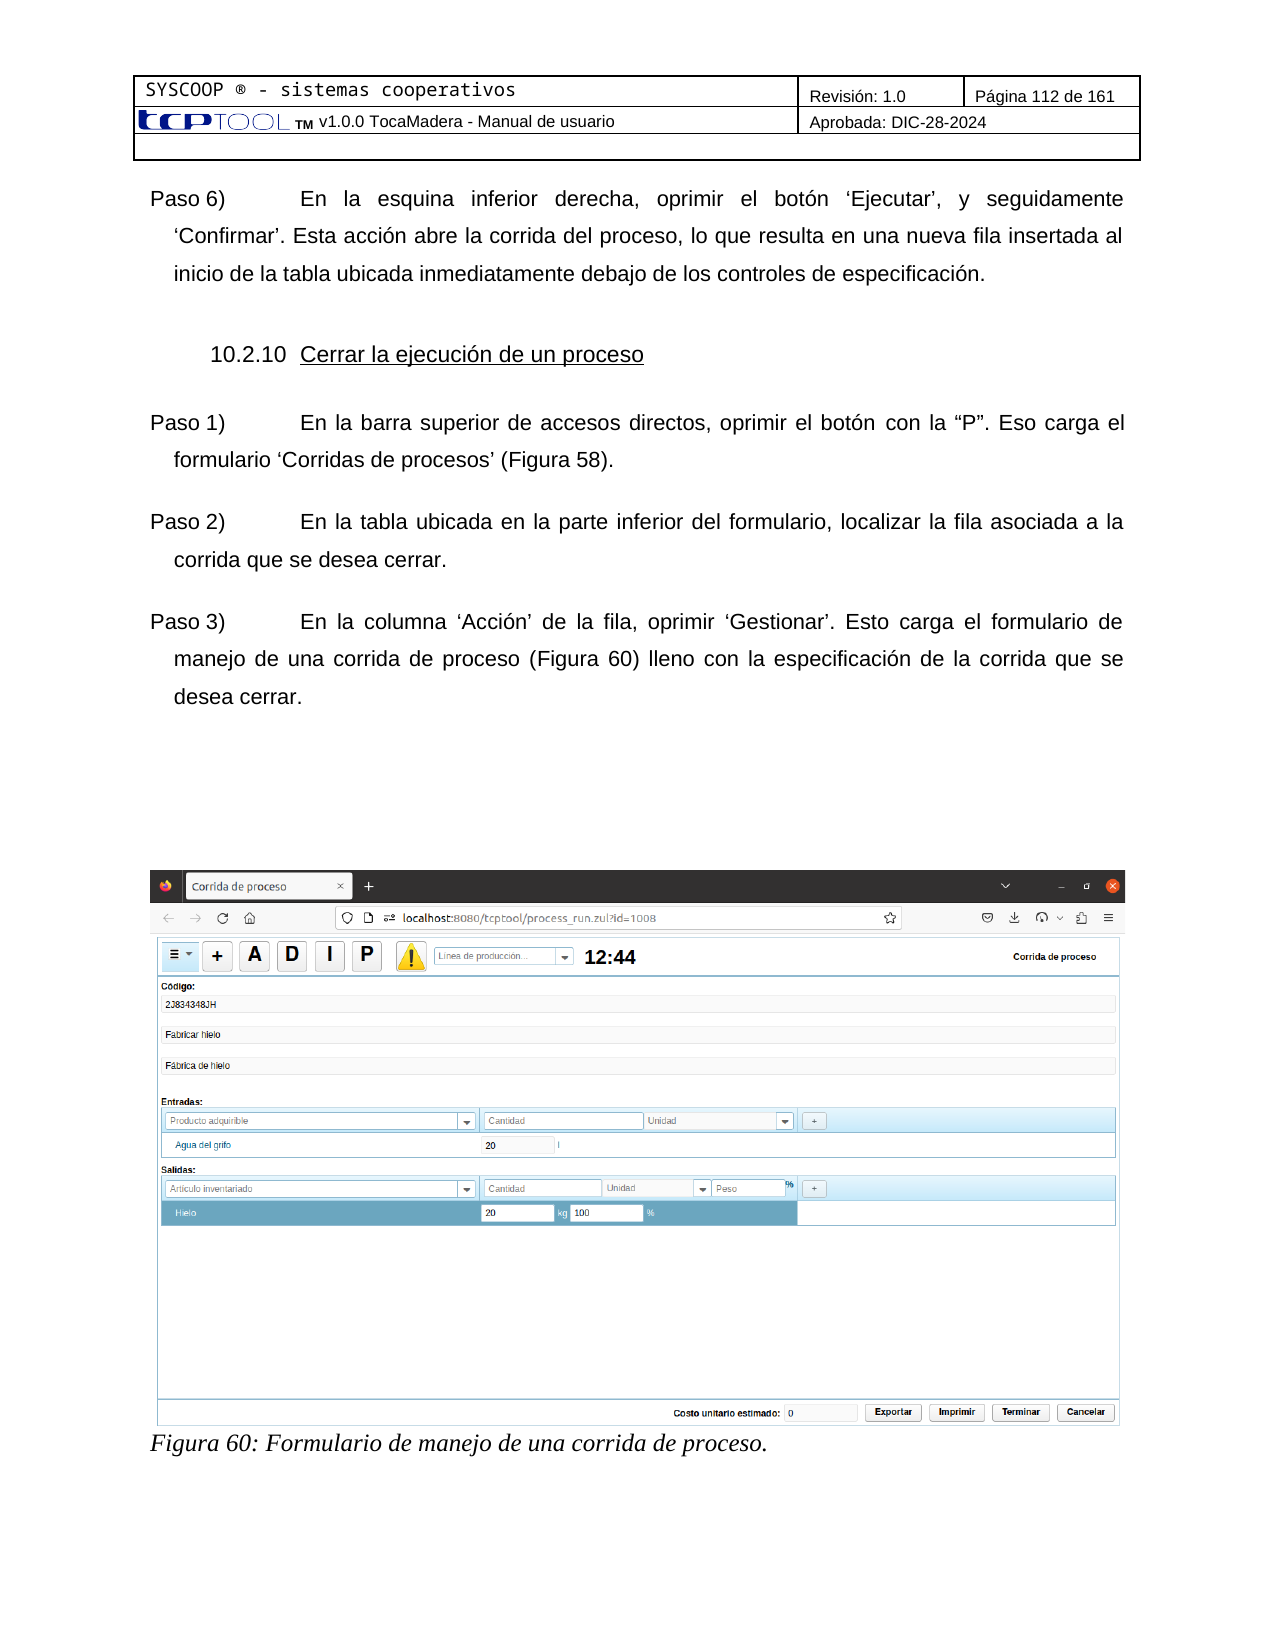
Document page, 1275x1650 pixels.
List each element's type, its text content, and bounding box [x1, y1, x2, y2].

list En la columna ‘Acción’ de la fila, oprimir ‘Gestionar’. Esto carga el formulario de manejo de una corrida de proceso (Figura 60) lleno con la especificación de la corrida que se desea cerrar. [150, 608, 1125, 709]
list En la barra superior de accesos directos, oprimir el botón con la “P”. Eso carga el formulario ‘Corridas de procesos’ (Figura 58). [150, 409, 1125, 472]
picture [150, 870, 1125, 1429]
list En la tabla ubicada en la parte inferior del formulario, localizar la fila asociada a la corrida que se desea cerrar. [150, 509, 1125, 572]
picture [138, 110, 290, 130]
text Figura 60: Formulario de manejo de una corrida de proceso. [150, 1429, 1125, 1457]
list En la esquina inferior derecha, oprimir el botón ‘Ejecutar’, y seguidamente ‘Confirmar’. Esta acción abre la corrida del proceso, lo que resulta en una nueva fila insertada al inicio de la tabla ubicada inmediatamente debajo de los controles de especificación. [150, 186, 1125, 286]
subtitle Cerrar la ejecución de un proceso [210, 341, 1125, 367]
